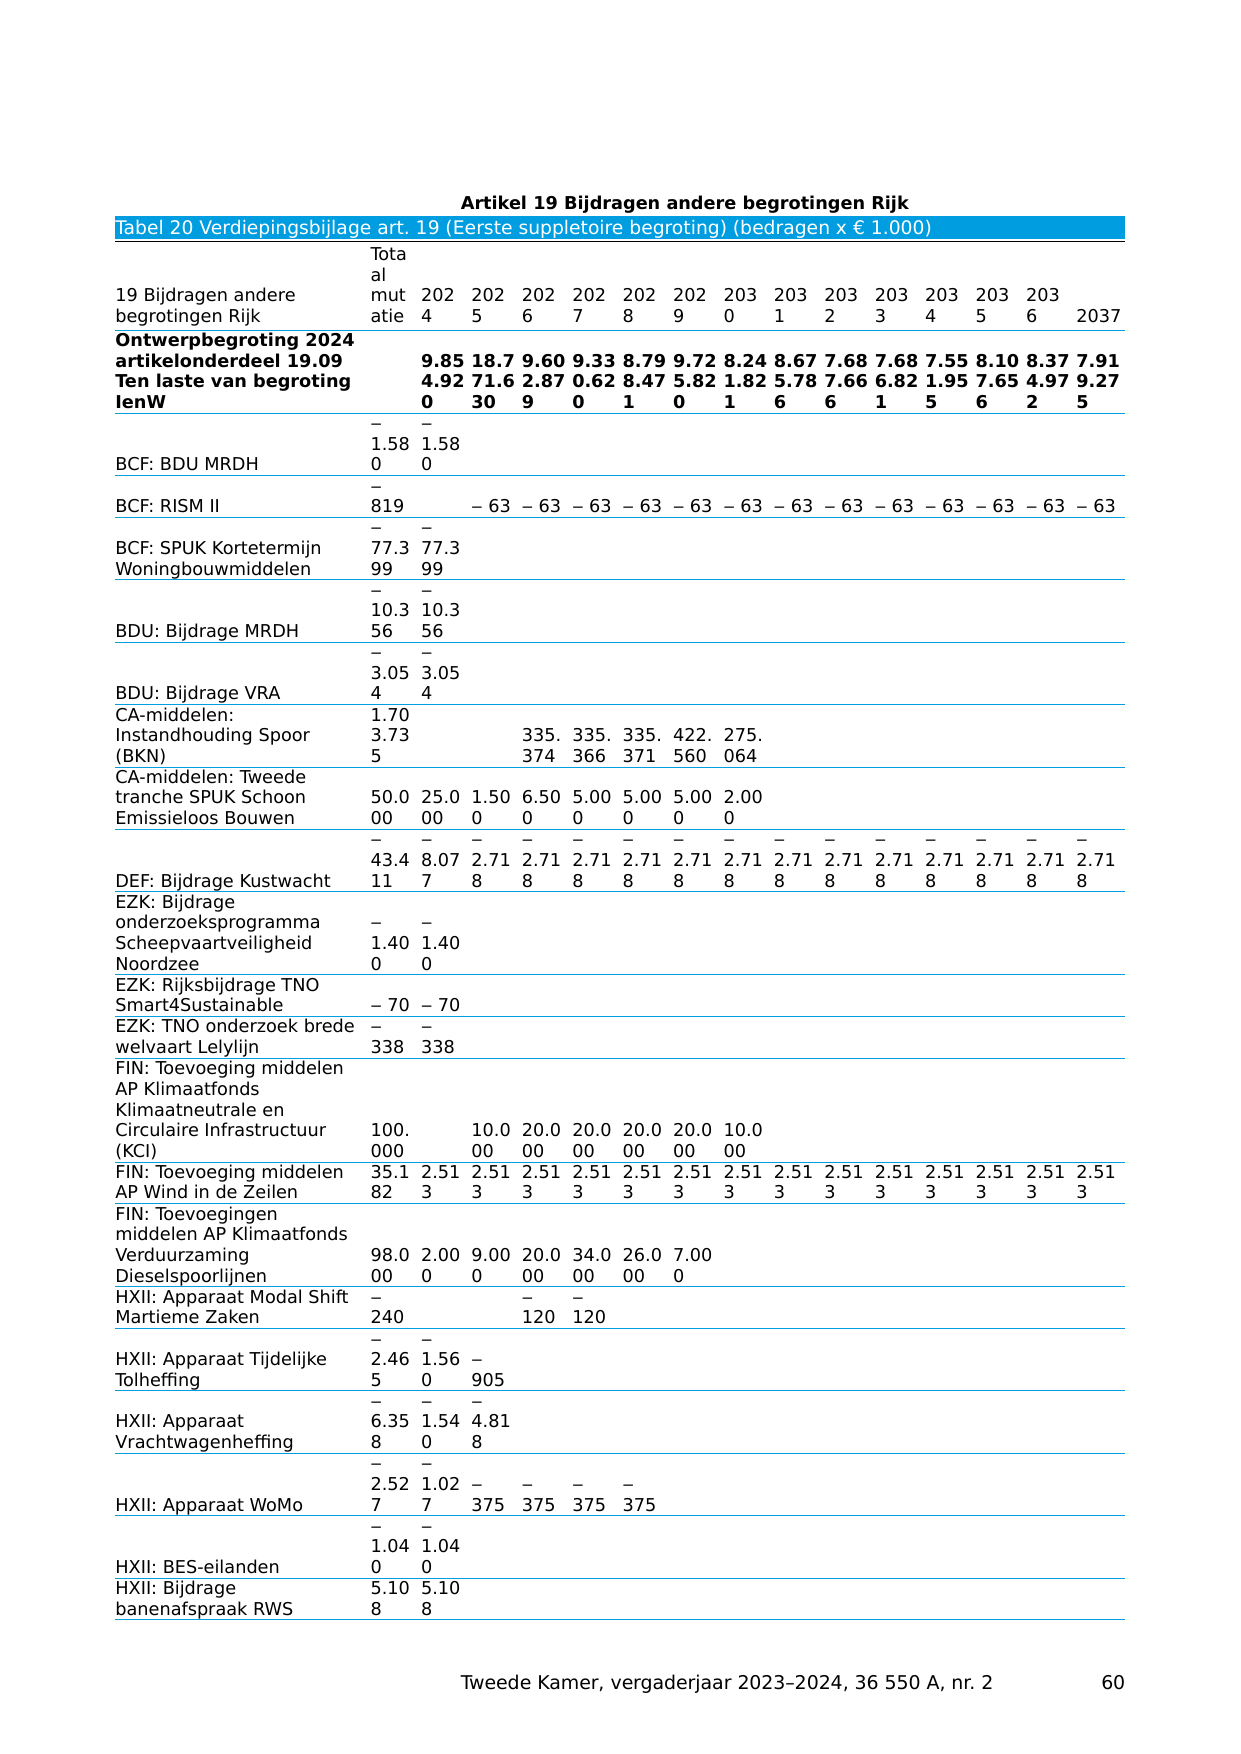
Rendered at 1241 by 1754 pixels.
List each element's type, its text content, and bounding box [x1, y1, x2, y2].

table_cell ‒ 63 [720, 476, 771, 517]
table_cell 2.513 [973, 1163, 1023, 1203]
table_cell [922, 1204, 972, 1286]
table_cell [872, 1516, 922, 1577]
table_cell ‒ 6.358 [368, 1391, 418, 1453]
table_cell [821, 892, 872, 974]
table_cell [720, 975, 771, 1016]
table_cell [821, 1391, 872, 1453]
table_cell ‒ 240 [368, 1287, 418, 1328]
table_cell ‒ 375 [569, 1454, 619, 1515]
table_cell 10.000 [720, 1059, 771, 1161]
table_cell [519, 1579, 569, 1619]
table_cell 9.330.620 [569, 331, 619, 413]
table_cell [720, 1329, 771, 1390]
table_cell ‒ 2.718 [1023, 830, 1073, 891]
table_cell [872, 518, 922, 579]
table_cell [1023, 518, 1073, 579]
table_cell 2029 [670, 242, 720, 329]
table_cell 20.000 [519, 1059, 569, 1161]
table_cell ‒ 3.054 [418, 643, 468, 704]
table_cell [1023, 1059, 1073, 1161]
table_cell [1023, 892, 1073, 974]
table_cell HXII: Bijdrage banenafspraak RWS [115, 1579, 367, 1619]
table_cell [771, 1017, 821, 1058]
table_cell [670, 1516, 720, 1577]
table_cell 2.000 [418, 1204, 468, 1286]
table_cell 335.371 [620, 705, 670, 766]
table_cell ‒ 2.718 [519, 830, 569, 891]
table_cell ‒ 63 [519, 476, 569, 517]
table_cell ‒ 2.718 [670, 830, 720, 891]
table_cell 335.366 [569, 705, 619, 766]
table_cell ‒ 338 [368, 1017, 418, 1058]
table_cell [771, 1059, 821, 1161]
table_cell [620, 580, 670, 642]
table_cell 2.513 [1073, 1163, 1125, 1203]
table_cell ‒ 120 [569, 1287, 619, 1328]
table_cell [872, 1287, 922, 1328]
table_cell [1073, 1329, 1125, 1390]
table_cell ‒ 77.399 [418, 518, 468, 579]
table_cell ‒ 2.718 [1073, 830, 1125, 891]
table_cell 5.000 [569, 768, 619, 829]
table_cell [922, 1329, 972, 1390]
table_cell [821, 768, 872, 829]
table_cell ‒ 905 [468, 1329, 519, 1390]
table_cell [468, 643, 519, 704]
table_cell [468, 705, 519, 766]
table_cell [922, 580, 972, 642]
table_cell [418, 705, 468, 766]
table_cell ‒ 3.054 [368, 643, 418, 704]
table_cell [1023, 1204, 1073, 1286]
table_cell [771, 518, 821, 579]
table_cell 2035 [973, 242, 1023, 329]
table_cell [922, 1287, 972, 1328]
table_cell [1073, 975, 1125, 1016]
text Artikel 19 Bijdragen andere begrotingen Rijk [461, 191, 1125, 214]
table_cell ‒ 1.580 [418, 414, 468, 475]
table_cell [973, 580, 1023, 642]
table_cell [922, 1516, 972, 1577]
table_cell 100.000 [368, 1059, 418, 1161]
table_cell [1023, 580, 1073, 642]
table_cell [720, 892, 771, 974]
table_cell [720, 414, 771, 475]
table_cell [973, 1391, 1023, 1453]
table_cell [620, 1391, 670, 1453]
table_cell 50.000 [368, 768, 418, 829]
table_cell [519, 580, 569, 642]
table_cell ‒ 63 [569, 476, 619, 517]
table_cell [1023, 1329, 1073, 1390]
table_cell [418, 1059, 468, 1161]
table_cell 5.000 [620, 768, 670, 829]
table_cell 2.513 [519, 1163, 569, 1203]
table_cell [872, 1579, 922, 1619]
table_cell ‒ 2.718 [821, 830, 872, 891]
table_cell [872, 975, 922, 1016]
table_cell 20.000 [670, 1059, 720, 1161]
table_cell 2.513 [872, 1163, 922, 1203]
table_cell 2.513 [620, 1163, 670, 1203]
table_cell 7.919.275 [1073, 331, 1125, 413]
table_cell [771, 414, 821, 475]
table_cell [670, 1329, 720, 1390]
table_cell [821, 1059, 872, 1161]
table_cell [1023, 1287, 1073, 1328]
table_cell [771, 768, 821, 829]
table_cell 26.000 [620, 1204, 670, 1286]
table_cell [720, 1516, 771, 1577]
table_cell [922, 975, 972, 1016]
table_cell ‒ 819 [368, 476, 418, 517]
table_cell [620, 1516, 670, 1577]
table_cell ‒ 2.718 [720, 830, 771, 891]
table_cell 335.374 [519, 705, 569, 766]
table_cell FIN: Toevoeging middelen AP Wind in de Zeilen [115, 1163, 367, 1203]
table_cell ‒ 70 [368, 975, 418, 1016]
table_cell [1073, 768, 1125, 829]
table_cell ‒ 2.718 [569, 830, 619, 891]
table_cell [1023, 1454, 1073, 1515]
table_cell [418, 1287, 468, 1328]
table_cell [973, 768, 1023, 829]
table_cell 2.513 [720, 1163, 771, 1203]
table_cell [720, 1391, 771, 1453]
table_cell [569, 580, 619, 642]
table_cell 1.500 [468, 768, 519, 829]
table_cell ‒ 63 [1073, 476, 1125, 517]
table_cell ‒ 2.718 [771, 830, 821, 891]
table_cell ‒ 2.718 [620, 830, 670, 891]
table_cell 9.854.920 [418, 331, 468, 413]
table_cell ‒ 77.399 [368, 518, 418, 579]
table_cell 20.000 [519, 1204, 569, 1286]
table_cell HXII: Apparaat Tijdelijke Tolheffing [115, 1329, 367, 1390]
table_cell [620, 1017, 670, 1058]
table_cell 2030 [720, 242, 771, 329]
table_cell [973, 643, 1023, 704]
table_cell [1023, 1516, 1073, 1577]
table_cell ‒ 63 [620, 476, 670, 517]
table_cell [922, 1454, 972, 1515]
table_cell [973, 1017, 1023, 1058]
table_cell ‒ 1.540 [418, 1391, 468, 1453]
table_cell [670, 1287, 720, 1328]
table_cell ‒ 63 [1023, 476, 1073, 517]
table_cell [519, 1017, 569, 1058]
table_cell FIN: Toevoegingen middelen AP Klimaatfonds Verduurzaming Dieselspoorlijnen [115, 1204, 367, 1286]
table_cell 20.000 [569, 1059, 619, 1161]
table_cell [771, 643, 821, 704]
table_cell [569, 975, 619, 1016]
table_cell 8.107.656 [973, 331, 1023, 413]
table_cell [973, 1579, 1023, 1619]
table_cell Ontwerpbegroting 2024 artikelonderdeel 19.09 Ten laste van begroting IenW [115, 331, 367, 413]
table_cell 2.000 [720, 768, 771, 829]
table_cell [468, 1516, 519, 1577]
table_cell [1023, 768, 1073, 829]
table_cell ‒ 338 [418, 1017, 468, 1058]
table_cell [620, 1579, 670, 1619]
table_cell ‒ 2.465 [368, 1329, 418, 1390]
table_cell ‒ 1.560 [418, 1329, 468, 1390]
table_cell ‒ 2.718 [922, 830, 972, 891]
table_cell 8.374.972 [1023, 331, 1073, 413]
table_cell [720, 518, 771, 579]
table_cell [821, 1017, 872, 1058]
table_cell [620, 518, 670, 579]
table_cell [569, 1516, 619, 1577]
table_cell [1073, 643, 1125, 704]
table_cell [771, 1329, 821, 1390]
table_cell [720, 1454, 771, 1515]
table_cell [519, 414, 569, 475]
table_cell 20.000 [620, 1059, 670, 1161]
table_cell 7.687.666 [821, 331, 872, 413]
table_cell [771, 1287, 821, 1328]
table_cell [1073, 705, 1125, 766]
table_cell 2024 [418, 242, 468, 329]
table_cell [468, 975, 519, 1016]
table_cell [620, 643, 670, 704]
table_cell [771, 1579, 821, 1619]
table_cell [468, 892, 519, 974]
table_cell ‒ 375 [468, 1454, 519, 1515]
table_cell [771, 580, 821, 642]
table_cell [720, 1204, 771, 1286]
table_cell [1073, 1059, 1125, 1161]
table_cell [569, 892, 619, 974]
table_cell 2.513 [569, 1163, 619, 1203]
table_cell 25.000 [418, 768, 468, 829]
table_cell ‒ 63 [922, 476, 972, 517]
table_cell ‒ 1.580 [368, 414, 418, 475]
table_cell 35.182 [368, 1163, 418, 1203]
table_cell ‒ 1.040 [418, 1516, 468, 1577]
table_cell 10.000 [468, 1059, 519, 1161]
table_cell 8.241.821 [720, 331, 771, 413]
table_cell BDU: Bijdrage MRDH [115, 580, 367, 642]
table_cell 2033 [872, 242, 922, 329]
table_cell 2036 [1023, 242, 1073, 329]
table_cell 2027 [569, 242, 619, 329]
table_cell 2.513 [821, 1163, 872, 1203]
table_cell 2.513 [771, 1163, 821, 1203]
table_cell ‒ 63 [872, 476, 922, 517]
table_cell [519, 1516, 569, 1577]
table_cell [519, 1391, 569, 1453]
table_cell [1073, 892, 1125, 974]
table_cell EZK: Bijdrage onderzoeksprogramma Scheepvaartveiligheid Noordzee [115, 892, 367, 974]
table_cell [468, 580, 519, 642]
table_cell [670, 414, 720, 475]
table_cell [368, 331, 418, 413]
table_cell [872, 768, 922, 829]
table_cell [872, 643, 922, 704]
table_cell [720, 1579, 771, 1619]
table_cell [720, 580, 771, 642]
table_cell [519, 518, 569, 579]
table_cell [1023, 1391, 1073, 1453]
table_cell [821, 518, 872, 579]
table_cell 422.560 [670, 705, 720, 766]
table_cell ‒ 375 [519, 1454, 569, 1515]
table_cell ‒ 1.027 [418, 1454, 468, 1515]
table_cell 2.513 [1023, 1163, 1073, 1203]
table_cell 34.000 [569, 1204, 619, 1286]
table_cell [569, 414, 619, 475]
table_cell [821, 1329, 872, 1390]
table_cell 2028 [620, 242, 670, 329]
table_cell ‒ 63 [468, 476, 519, 517]
table_cell [569, 643, 619, 704]
table_cell [468, 414, 519, 475]
table_cell [872, 1329, 922, 1390]
table_cell BCF: BDU MRDH [115, 414, 367, 475]
table_cell 275.064 [720, 705, 771, 766]
table_cell [468, 1287, 519, 1328]
table_cell [922, 1017, 972, 1058]
table_cell [1073, 414, 1125, 475]
table_cell [1073, 1391, 1125, 1453]
table_cell ‒ 63 [771, 476, 821, 517]
table_cell 98.000 [368, 1204, 418, 1286]
table_cell [670, 1579, 720, 1619]
table_cell 2.513 [468, 1163, 519, 1203]
table_cell 9.602.879 [519, 331, 569, 413]
table_cell [771, 975, 821, 1016]
table_cell ‒ 63 [670, 476, 720, 517]
table_cell [821, 1579, 872, 1619]
table_cell [620, 892, 670, 974]
table_cell [771, 1516, 821, 1577]
table_cell [771, 705, 821, 766]
table_cell [720, 643, 771, 704]
table_cell [872, 705, 922, 766]
table_cell [1073, 580, 1125, 642]
table_cell [569, 1017, 619, 1058]
table_cell [973, 1516, 1023, 1577]
table_cell ‒ 1.040 [368, 1516, 418, 1577]
table_cell 7.686.821 [872, 331, 922, 413]
table_cell [569, 1391, 619, 1453]
table_cell [922, 643, 972, 704]
table_cell 7.000 [670, 1204, 720, 1286]
table_cell [418, 476, 468, 517]
table_cell [973, 1454, 1023, 1515]
table_cell [468, 1579, 519, 1619]
table_cell [922, 768, 972, 829]
table_cell [1073, 1516, 1125, 1577]
table_cell [1073, 1454, 1125, 1515]
table_cell [872, 580, 922, 642]
table_cell ‒ 2.718 [468, 830, 519, 891]
table_cell ‒ 2.718 [973, 830, 1023, 891]
table_cell [973, 1204, 1023, 1286]
table_cell ‒ 375 [620, 1454, 670, 1515]
table_cell [821, 1204, 872, 1286]
table_cell [569, 1329, 619, 1390]
table_cell DEF: Bijdrage Kustwacht [115, 830, 367, 891]
table_cell [973, 1287, 1023, 1328]
table_cell [872, 414, 922, 475]
table_cell [872, 1017, 922, 1058]
table_cell [519, 975, 569, 1016]
table_cell [771, 1204, 821, 1286]
table_cell 7.551.955 [922, 331, 972, 413]
table_cell ‒ 8.077 [418, 830, 468, 891]
table_cell [670, 518, 720, 579]
table_cell [922, 1391, 972, 1453]
table_cell [670, 580, 720, 642]
table_cell [519, 892, 569, 974]
table_cell [620, 975, 670, 1016]
table_cell [569, 1579, 619, 1619]
table_cell [670, 1391, 720, 1453]
table_cell [468, 518, 519, 579]
table_cell [670, 975, 720, 1016]
table_cell [821, 705, 872, 766]
table_cell ‒ 120 [519, 1287, 569, 1328]
table_cell CA-middelen: Tweede tranche SPUK Schoon Emissieloos Bouwen [115, 768, 367, 829]
table_cell [973, 1059, 1023, 1161]
table_cell [720, 1287, 771, 1328]
table_cell [973, 892, 1023, 974]
table_cell EZK: Rijksbijdrage TNO Smart4Sustainable [115, 975, 367, 1016]
table_cell 9.725.820 [670, 331, 720, 413]
table_cell [922, 1059, 972, 1161]
table_cell Totaal mutatie [368, 242, 418, 329]
table_cell [922, 705, 972, 766]
table_cell [468, 1017, 519, 1058]
table_cell 8.798.471 [620, 331, 670, 413]
table_cell ‒ 2.527 [368, 1454, 418, 1515]
table_cell ‒ 1.400 [418, 892, 468, 974]
table_cell 5.000 [670, 768, 720, 829]
table_cell [771, 1391, 821, 1453]
table_cell HXII: Apparaat Vrachtwagenheffing [115, 1391, 367, 1453]
table_cell [821, 414, 872, 475]
table_cell [1023, 643, 1073, 704]
table_cell [1073, 1287, 1125, 1328]
table_cell EZK: TNO onderzoek brede welvaart Lelylijn [115, 1017, 367, 1058]
table_cell 2026 [519, 242, 569, 329]
table_cell [519, 643, 569, 704]
table_cell ‒ 10.356 [418, 580, 468, 642]
table_cell [973, 518, 1023, 579]
table_cell 2034 [922, 242, 972, 329]
table_cell 1.703.735 [368, 705, 418, 766]
table_cell 2.513 [670, 1163, 720, 1203]
table_cell [973, 414, 1023, 475]
table_cell [1023, 705, 1073, 766]
table_cell [922, 414, 972, 475]
table_cell [1073, 1204, 1125, 1286]
table_cell [973, 705, 1023, 766]
table_cell [670, 643, 720, 704]
table_cell [872, 1059, 922, 1161]
table_cell [872, 1204, 922, 1286]
table_cell 5.108 [368, 1579, 418, 1619]
table_cell [670, 1017, 720, 1058]
table_cell [821, 1454, 872, 1515]
table_cell 19 Bijdragen andere begrotingen Rijk [115, 242, 367, 329]
table_cell 2032 [821, 242, 872, 329]
table_cell 2031 [771, 242, 821, 329]
table_cell 2.513 [922, 1163, 972, 1203]
table_cell [1073, 518, 1125, 579]
table_cell 2.513 [418, 1163, 468, 1203]
table_cell [922, 1579, 972, 1619]
table_cell HXII: BES-eilanden [115, 1516, 367, 1577]
table_cell [1023, 1017, 1073, 1058]
table_cell [519, 1329, 569, 1390]
table_cell ‒ 63 [973, 476, 1023, 517]
table_cell BCF: SPUK Kortetermijn Woningbouwmiddelen [115, 518, 367, 579]
table_cell 2025 [468, 242, 519, 329]
table_cell ‒ 2.718 [872, 830, 922, 891]
table_cell BCF: RISM II [115, 476, 367, 517]
table_cell [922, 892, 972, 974]
table_cell ‒ 4.818 [468, 1391, 519, 1453]
table_cell ‒ 70 [418, 975, 468, 1016]
table_cell 2037 [1073, 242, 1125, 329]
table_cell ‒ 10.356 [368, 580, 418, 642]
table_cell ‒ 43.411 [368, 830, 418, 891]
table_cell [821, 1287, 872, 1328]
table_cell [973, 975, 1023, 1016]
table_cell [1023, 1579, 1073, 1619]
table_cell HXII: Apparaat Modal Shift Martieme Zaken [115, 1287, 367, 1328]
table_cell CA-middelen: Instandhouding Spoor (BKN) [115, 705, 367, 766]
table_cell [821, 975, 872, 1016]
table_cell [821, 580, 872, 642]
table_cell FIN: Toevoeging middelen AP Klimaatfonds Klimaatneutrale en Circulaire Infrastructuur (KCI) [115, 1059, 367, 1161]
table_cell [771, 892, 821, 974]
table_cell [872, 1391, 922, 1453]
table_cell [620, 414, 670, 475]
table_cell [620, 1329, 670, 1390]
table_cell [720, 1017, 771, 1058]
table_cell [821, 1516, 872, 1577]
table_cell [1023, 975, 1073, 1016]
table_cell [569, 518, 619, 579]
table_cell 9.000 [468, 1204, 519, 1286]
table_cell [620, 1287, 670, 1328]
table_cell HXII: Apparaat WoMo [115, 1454, 367, 1515]
table_cell [872, 892, 922, 974]
table_cell [670, 892, 720, 974]
table_cell 8.675.786 [771, 331, 821, 413]
table_cell [872, 1454, 922, 1515]
table_cell ‒ 1.400 [368, 892, 418, 974]
table_cell [1073, 1017, 1125, 1058]
table_cell [1023, 414, 1073, 475]
table_cell [922, 518, 972, 579]
table_cell [821, 643, 872, 704]
table_cell ‒ 63 [821, 476, 872, 517]
table_cell [771, 1454, 821, 1515]
table_cell [670, 1454, 720, 1515]
table_cell 6.500 [519, 768, 569, 829]
table_cell 5.108 [418, 1579, 468, 1619]
table_cell BDU: Bijdrage VRA [115, 643, 367, 704]
table_cell 18.771.630 [468, 331, 519, 413]
table_cell [973, 1329, 1023, 1390]
table_cell [1073, 1579, 1125, 1619]
